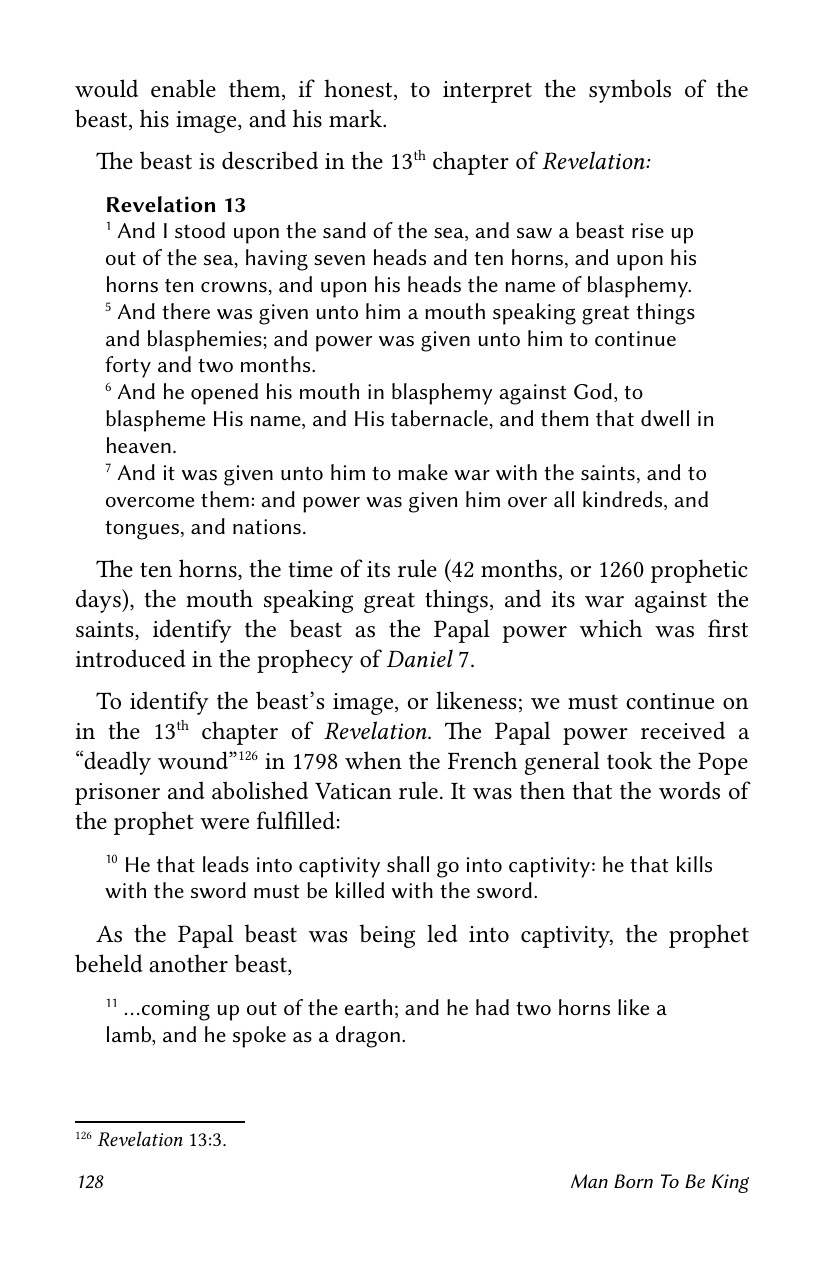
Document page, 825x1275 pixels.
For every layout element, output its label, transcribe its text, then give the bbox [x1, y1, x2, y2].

text would enable them, if honest, to interpret the symbols of the beast, his image, and his mark. [75, 75, 750, 133]
text 10 He that leads into captivity shall go into captivity: he that kills with the sword must be killed with the sword. [105, 852, 720, 904]
text 7 And it was given unto him to make war with the saints, and to overcome them: and power was given him over all kindreds, and tongues, and nations. [105, 460, 720, 540]
text 5 And there was given unto him a mouth speaking great things and blasphemies; and power was given unto him to continue forty and two months. [105, 298, 720, 378]
text To identify the beast’s image, or likeness; we must continue on in the 13th chapter of Revelation. The Papal power received a “deadly wound” in 1798 when the French general took the Pope prisoner and abolished Vatican rule. It was then that the words of the prophet were fulfilled: [75, 687, 750, 835]
text The beast is described in the 13th chapter of Revelation: [75, 147, 750, 175]
text 6 And he opened his mouth in blasphemy against God, to blaspheme His name, and His tabernacle, and them that dwell in heaven. [105, 379, 720, 459]
text 1 And I stood upon the sand of the sea, and saw a beast rise up out of the sea, having seven heads and ten horns, and upon his horns ten crowns, and upon his heads the name of blasphemy. [105, 218, 720, 298]
text Revelation 13 [105, 192, 750, 218]
text Revelation 13:3. [75, 1128, 750, 1152]
text As the Papal beast was being led into captivity, the prophet beheld another beast, [75, 920, 750, 979]
text The ten horns, the time of its rule (42 months, or 1260 prophetic days), the mouth speaking great things, and its war against the saints, identify the beast as the Papal power which was first introduced in the prophecy of Daniel 7. [75, 555, 750, 674]
text 11 ...coming up out of the earth; and he had two horns like a lamb, and he spoke as a dragon. [105, 995, 720, 1048]
